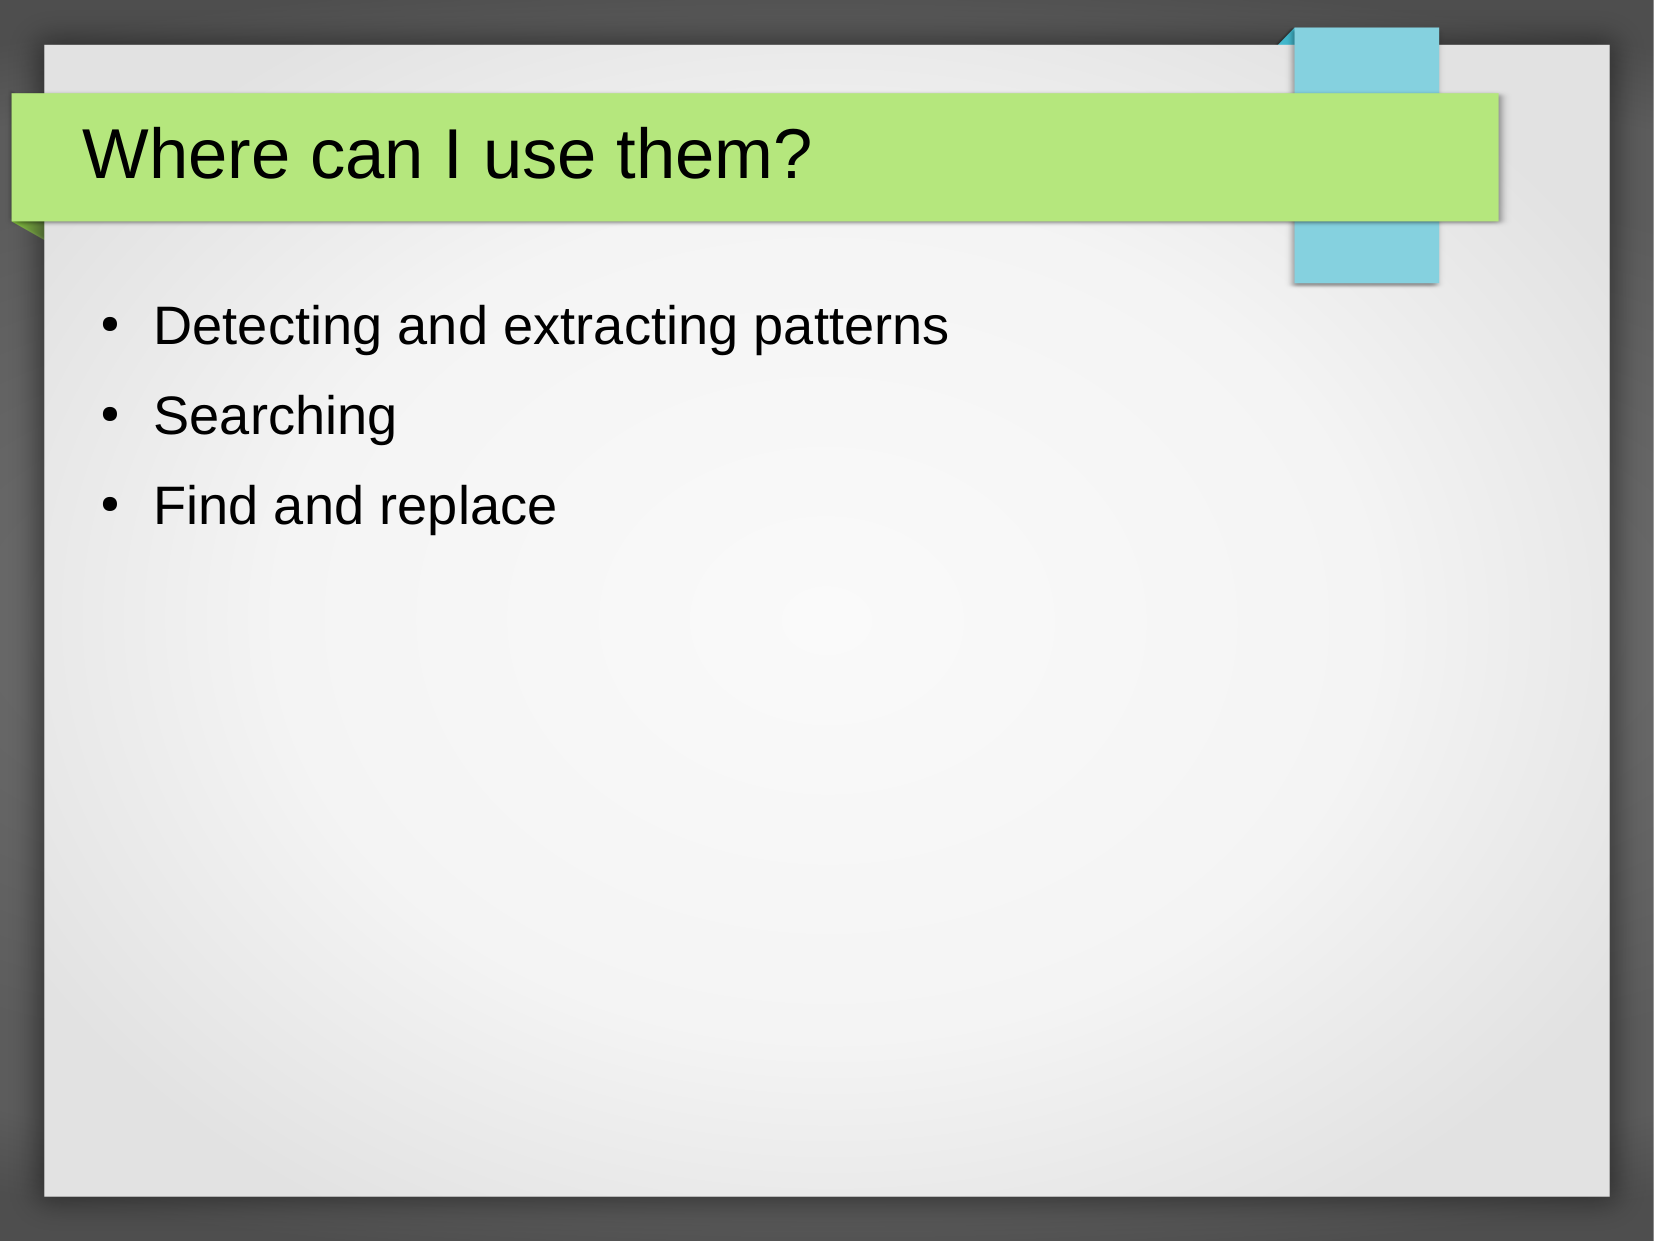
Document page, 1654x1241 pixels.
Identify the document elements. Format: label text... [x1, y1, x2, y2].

picture [0, 0, 1654, 1241]
list Detecting and extracting patterns Searching Find and replace [82, 295, 1571, 1015]
title Where can I use them? [82, 94, 1264, 213]
